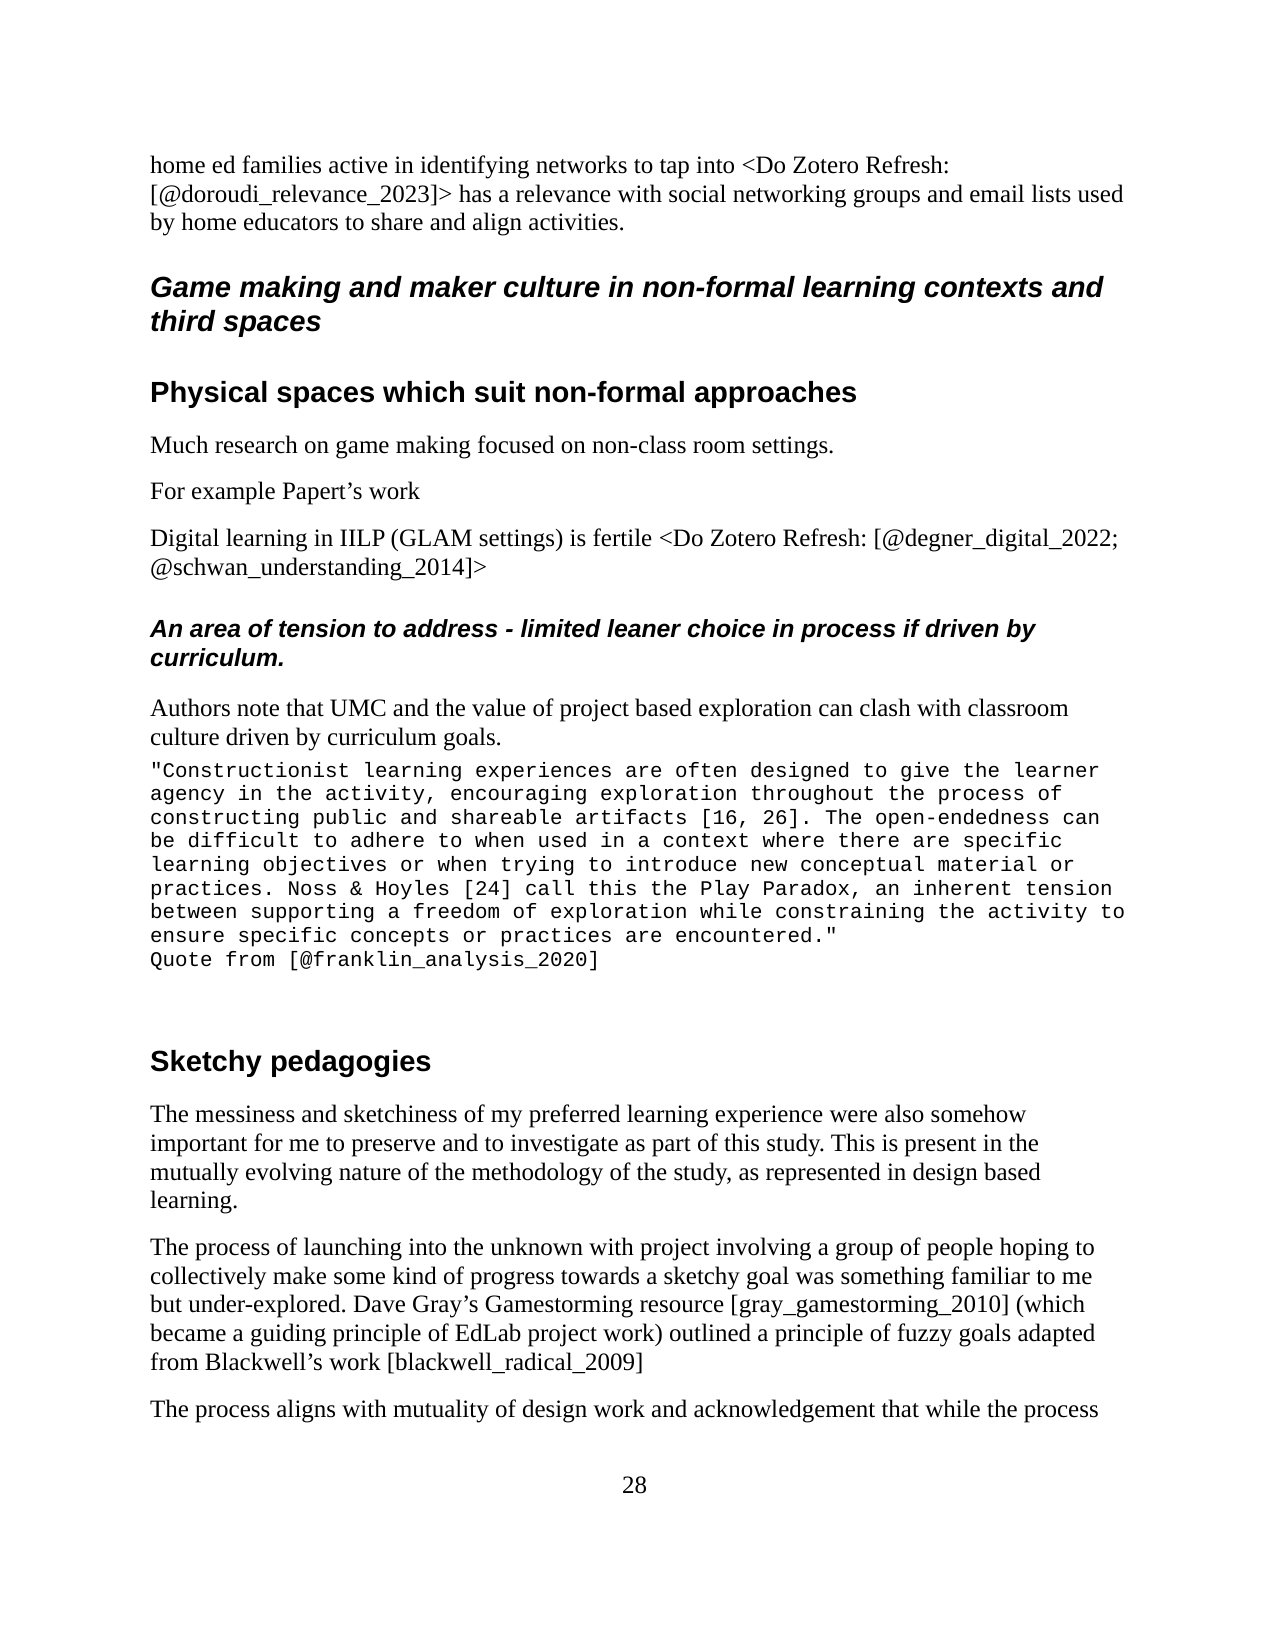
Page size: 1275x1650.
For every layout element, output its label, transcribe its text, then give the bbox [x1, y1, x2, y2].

subtitle Game making and maker culture in non-formal learning contexts and third spaces [150, 270, 1125, 337]
text Digital learning in IILP (GLAM settings) is fertile <Do Zotero Refresh: [@degner_digital_2022; @schwan_understanding_2014]> [150, 523, 1125, 581]
subtitle Physical spaces which suit non-formal approaches [150, 375, 1125, 408]
subtitle Sketchy pedagogies [150, 1044, 1125, 1078]
text The process aligns with mutuality of design work and acknowledgement that while the process [150, 1394, 1125, 1422]
text "Constructionist learning experiences are often designed to give the learner agency in the activity, encouraging exploration throughout the process of constructing public and shareable artifacts [16, 26]. The open-endedness can be difficult to adhere to when used in a context where there are specific learning objectives or when trying to introduce new conceptual material or practices. Noss & Hoyles [24] call this the Play Paradox, an inherent tension between supporting a freedom of exploration while constraining the activity to ensure specific concepts or practices are encountered." [150, 759, 1125, 949]
text For example Papert’s work [150, 476, 1125, 505]
text Authors note that UMC and the value of project based exploration can clash with classroom culture driven by curriculum goals. [150, 693, 1125, 751]
subtitle An area of tension to address - limited leaner choice in process if driven by curriculum. [150, 614, 1125, 672]
text The messiness and sketchiness of my preferred learning experience were also somehow important for me to preserve and to investigate as part of this study. This is present in the mutually evolving nature of the methodology of the study, as represented in design based learning. [150, 1099, 1125, 1214]
text Quote from [@franklin_analysis_2020] [150, 949, 1125, 972]
text The process of launching into the unknown with project involving a group of people hoping to collectively make some kind of progress towards a sketchy goal was something familiar to me but under-explored. Dave Gray’s Gamestorming resource [gray_gamestorming_2010] (which became a guiding principle of EdLab project work) outlined a principle of fuzzy goals adapted from Blackwell’s work [blackwell_radical_2009] [150, 1232, 1125, 1376]
text - home ed families active in identifying networks to tap into <Do Zotero Refresh: [@doroudi_relevance_2023]> has a relevance with social networking groups and email lists used by home educators to share and align activities. [150, 150, 1125, 236]
text Much research on game making focused on non-class room settings. [150, 430, 1125, 458]
